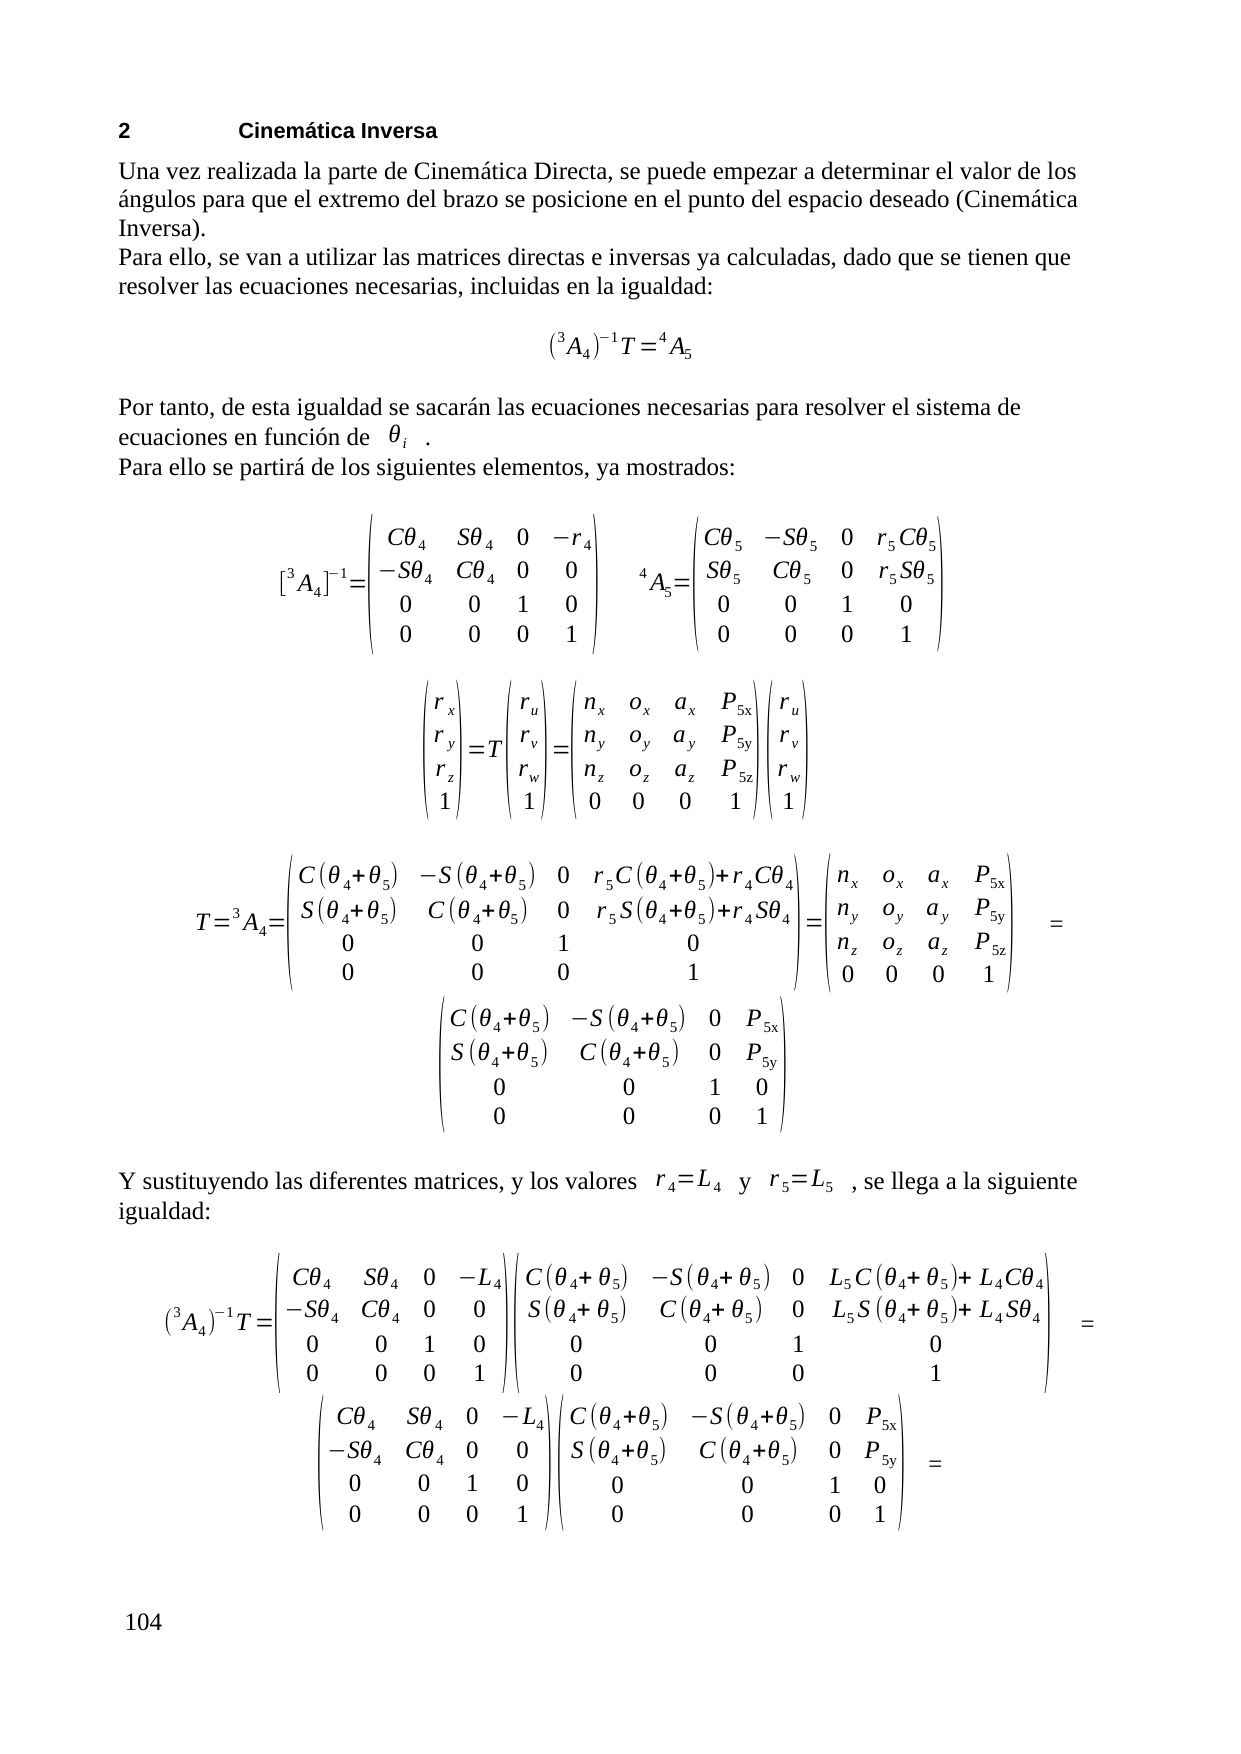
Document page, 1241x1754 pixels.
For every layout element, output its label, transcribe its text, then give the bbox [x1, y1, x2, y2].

text = [118, 1254, 1122, 1393]
text Para ello, se van a utilizar las matrices directas e inversas ya calculadas, dado que se tienen que resolver las ecuaciones necesarias, incluidas en la igualdad: [118, 242, 1122, 299]
text Una vez realizada la parte de Cinemática Directa, se puede empezar a determinar el valor de los ángulos para que el extremo del brazo se posicione en el punto del espacio deseado (Cinemática Inversa). [118, 156, 1122, 242]
text = [118, 1393, 1122, 1534]
text Y sustituyendo las diferentes matrices, y los valoresy, se llega a la siguiente igualdad: [118, 1165, 1122, 1225]
text Por tanto, de esta igualdad se sacarán las ecuaciones necesarias para resolver el sistema de ecuaciones en función de. [118, 392, 1122, 452]
subtitle Cinemática Inversa [118, 118, 1122, 143]
text = [118, 851, 1122, 995]
text Para ello se partirá de los siguientes elementos, ya mostrados: [118, 452, 1122, 481]
